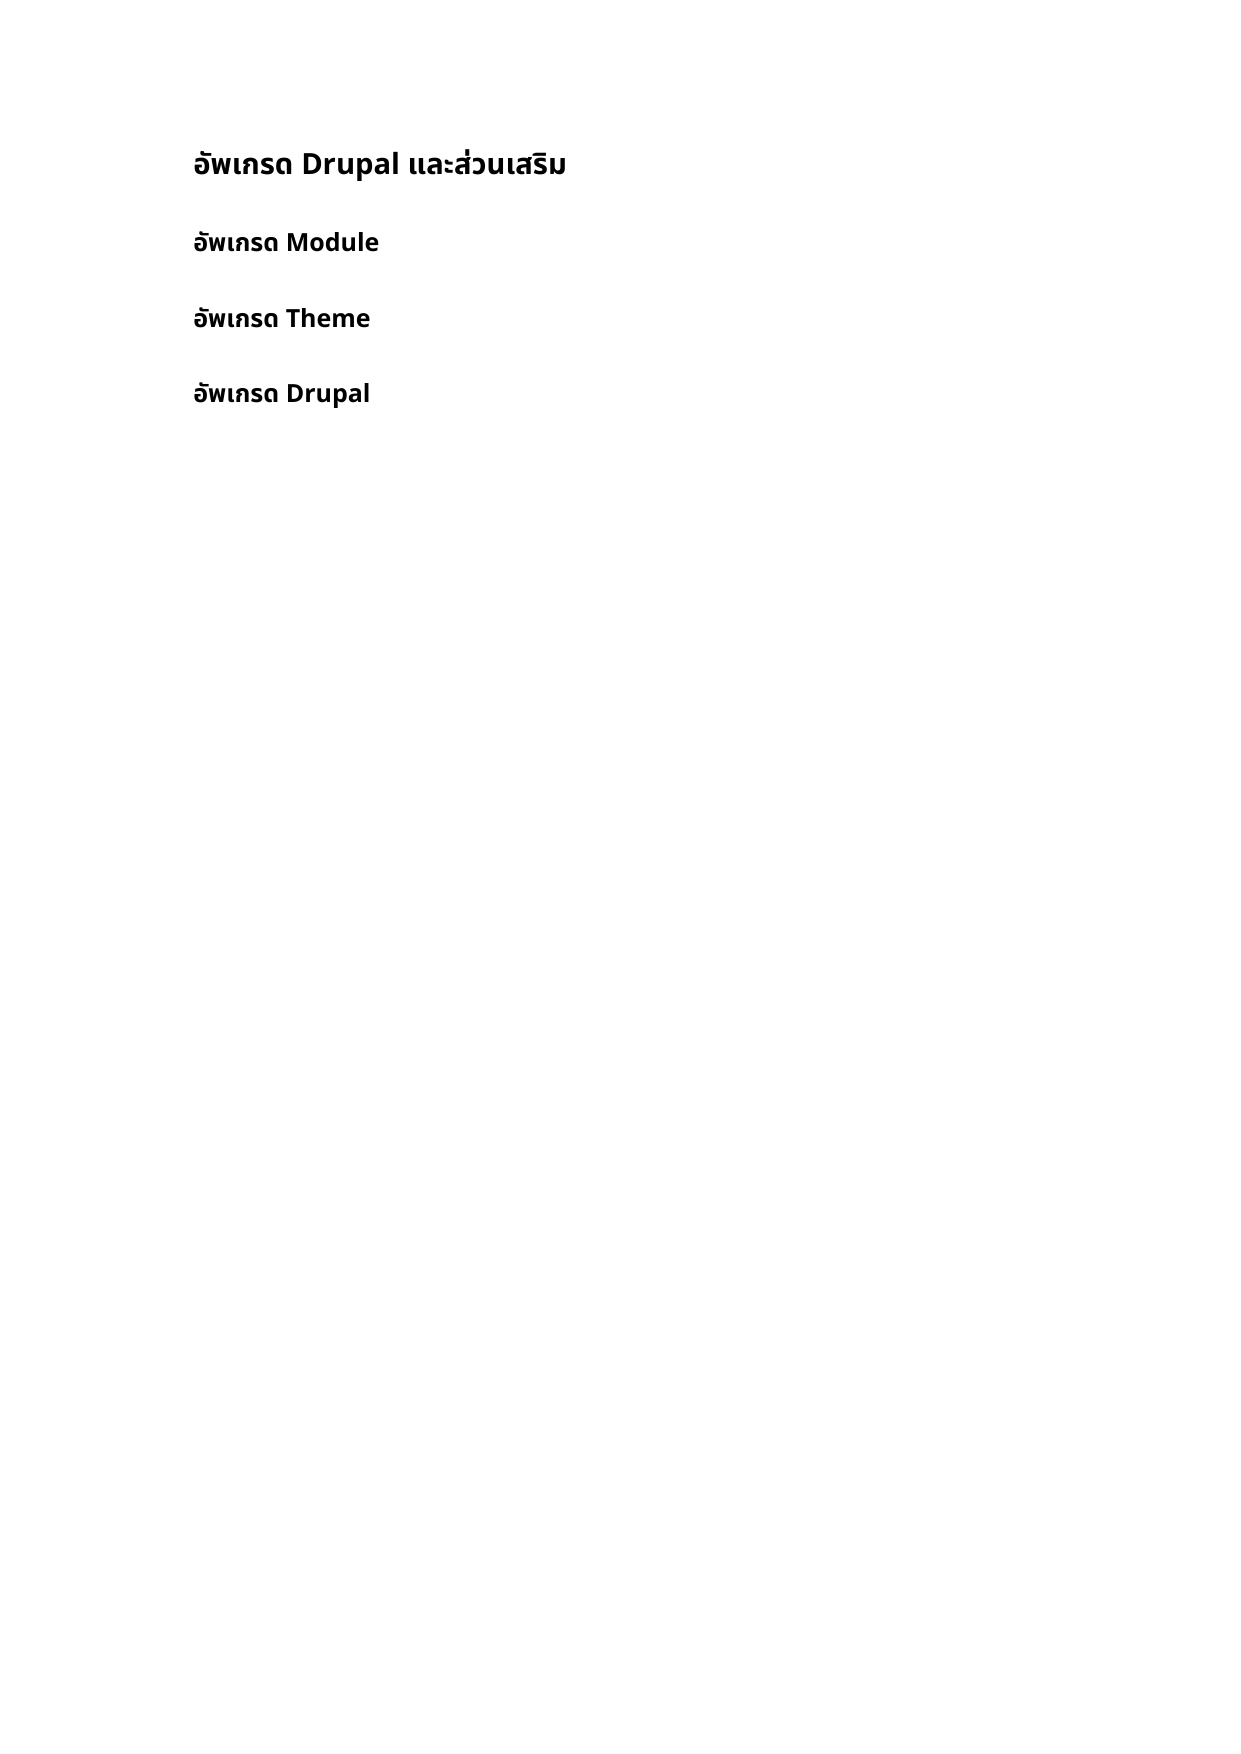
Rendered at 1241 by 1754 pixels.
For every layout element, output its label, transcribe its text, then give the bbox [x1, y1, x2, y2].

subtitle อัพเกรด Drupal [118, 376, 1122, 414]
subtitle อัพเกรด Module [118, 225, 1122, 263]
subtitle อัพเกรด Theme [118, 300, 1122, 338]
subtitle อัพเกรด Drupal และส่วนเสริม [193, 143, 1122, 187]
